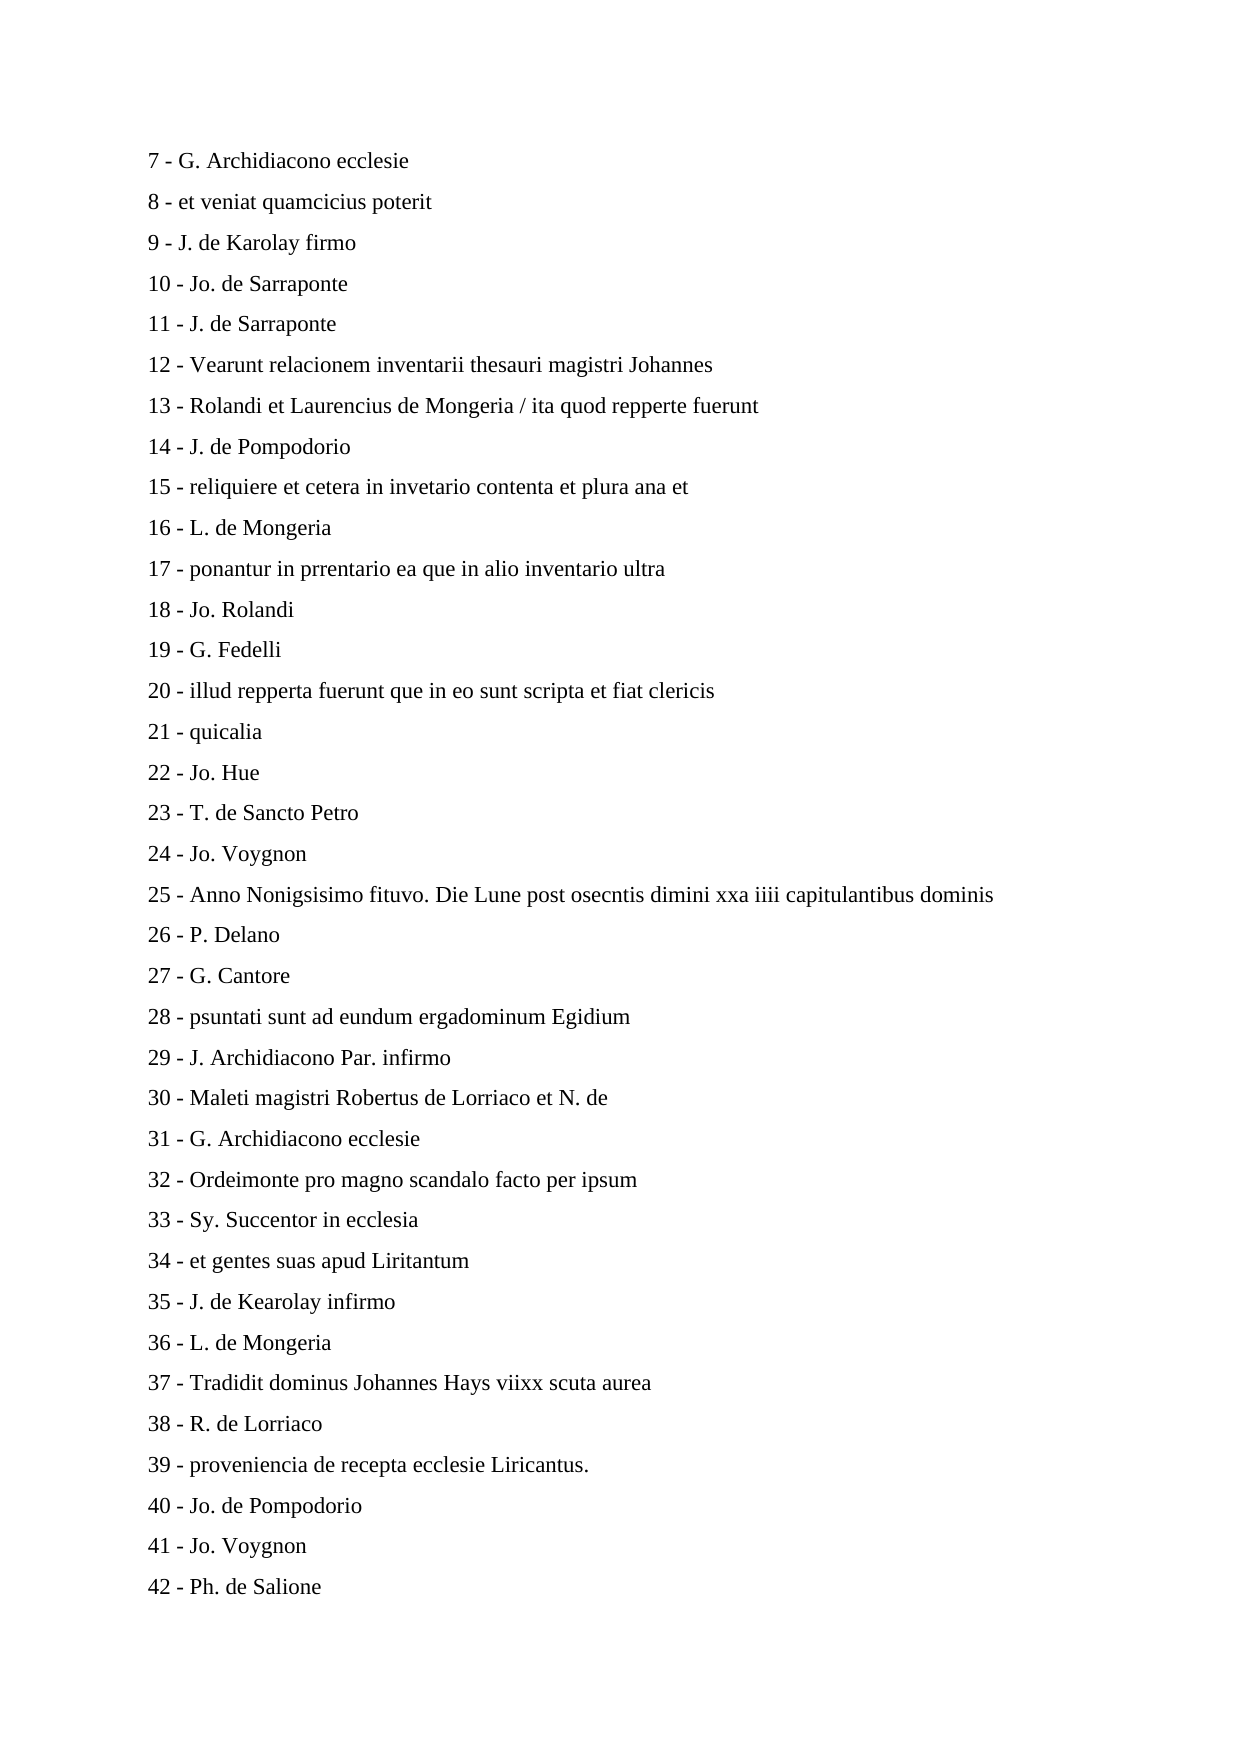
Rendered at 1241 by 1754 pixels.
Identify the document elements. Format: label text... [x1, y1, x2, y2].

text 12 - Vearunt relacionem inventarii thesauri magistri Johannes [148, 351, 1093, 378]
text 26 - P. Delano [148, 921, 1093, 948]
text 15 - reliquiere et cetera in invetario contenta et plura ana et [148, 473, 1093, 500]
text 37 - Tradidit dominus Johannes Hays viixx scuta aurea [148, 1369, 1093, 1396]
text 20 - illud repperta fuerunt que in eo sunt scripta et fiat clericis [148, 677, 1093, 703]
text 40 - Jo. de Pompodorio [148, 1492, 1093, 1518]
text 35 - J. de Kearolay infirmo [148, 1288, 1093, 1314]
text 28 - psuntati sunt ad eundum ergadominum Egidium [148, 1003, 1093, 1029]
text 18 - Jo. Rolandi [148, 596, 1093, 622]
text 21 - quicalia [148, 718, 1093, 744]
text 29 - J. Archidiacono Par. infirmo [148, 1044, 1093, 1070]
text 42 - Ph. de Salione [148, 1573, 1093, 1599]
text 13 - Rolandi et Laurencius de Mongeria / ita quod repperte fuerunt [148, 392, 1093, 418]
text 39 - proveniencia de recepta ecclesie Liricantus. [148, 1451, 1093, 1477]
text 27 - G. Cantore [148, 962, 1093, 988]
text 34 - et gentes suas apud Liritantum [148, 1247, 1093, 1274]
text 22 - Jo. Hue [148, 758, 1093, 785]
text 17 - ponantur in prrentario ea que in alio inventario ultra [148, 555, 1093, 581]
text 11 - J. de Sarraponte [148, 311, 1093, 337]
text 23 - T. de Sancto Petro [148, 799, 1093, 826]
text 8 - et veniat quamcicius poterit [148, 188, 1093, 215]
text 16 - L. de Mongeria [148, 514, 1093, 541]
text 32 - Ordeimonte pro magno scandalo facto per ipsum [148, 1166, 1093, 1192]
text 9 - J. de Karolay firmo [148, 229, 1093, 255]
text 33 - Sy. Succentor in ecclesia [148, 1207, 1093, 1233]
text 31 - G. Archidiacono ecclesie [148, 1125, 1093, 1151]
text 19 - G. Fedelli [148, 636, 1093, 663]
text 14 - J. de Pompodorio [148, 433, 1093, 459]
text 7 - G. Archidiacono ecclesie [148, 148, 1093, 174]
text 41 - Jo. Voygnon [148, 1532, 1093, 1559]
text 38 - R. de Lorriaco [148, 1410, 1093, 1437]
text 36 - L. de Mongeria [148, 1329, 1093, 1355]
text 10 - Jo. de Sarraponte [148, 270, 1093, 296]
text 24 - Jo. Voygnon [148, 840, 1093, 866]
text 30 - Maleti magistri Robertus de Lorriaco et N. de [148, 1084, 1093, 1111]
text 25 - Anno Nonigsisimo fituvo. Die Lune post osecntis dimini xxa iiii capitulantibus dominis [148, 881, 1093, 907]
